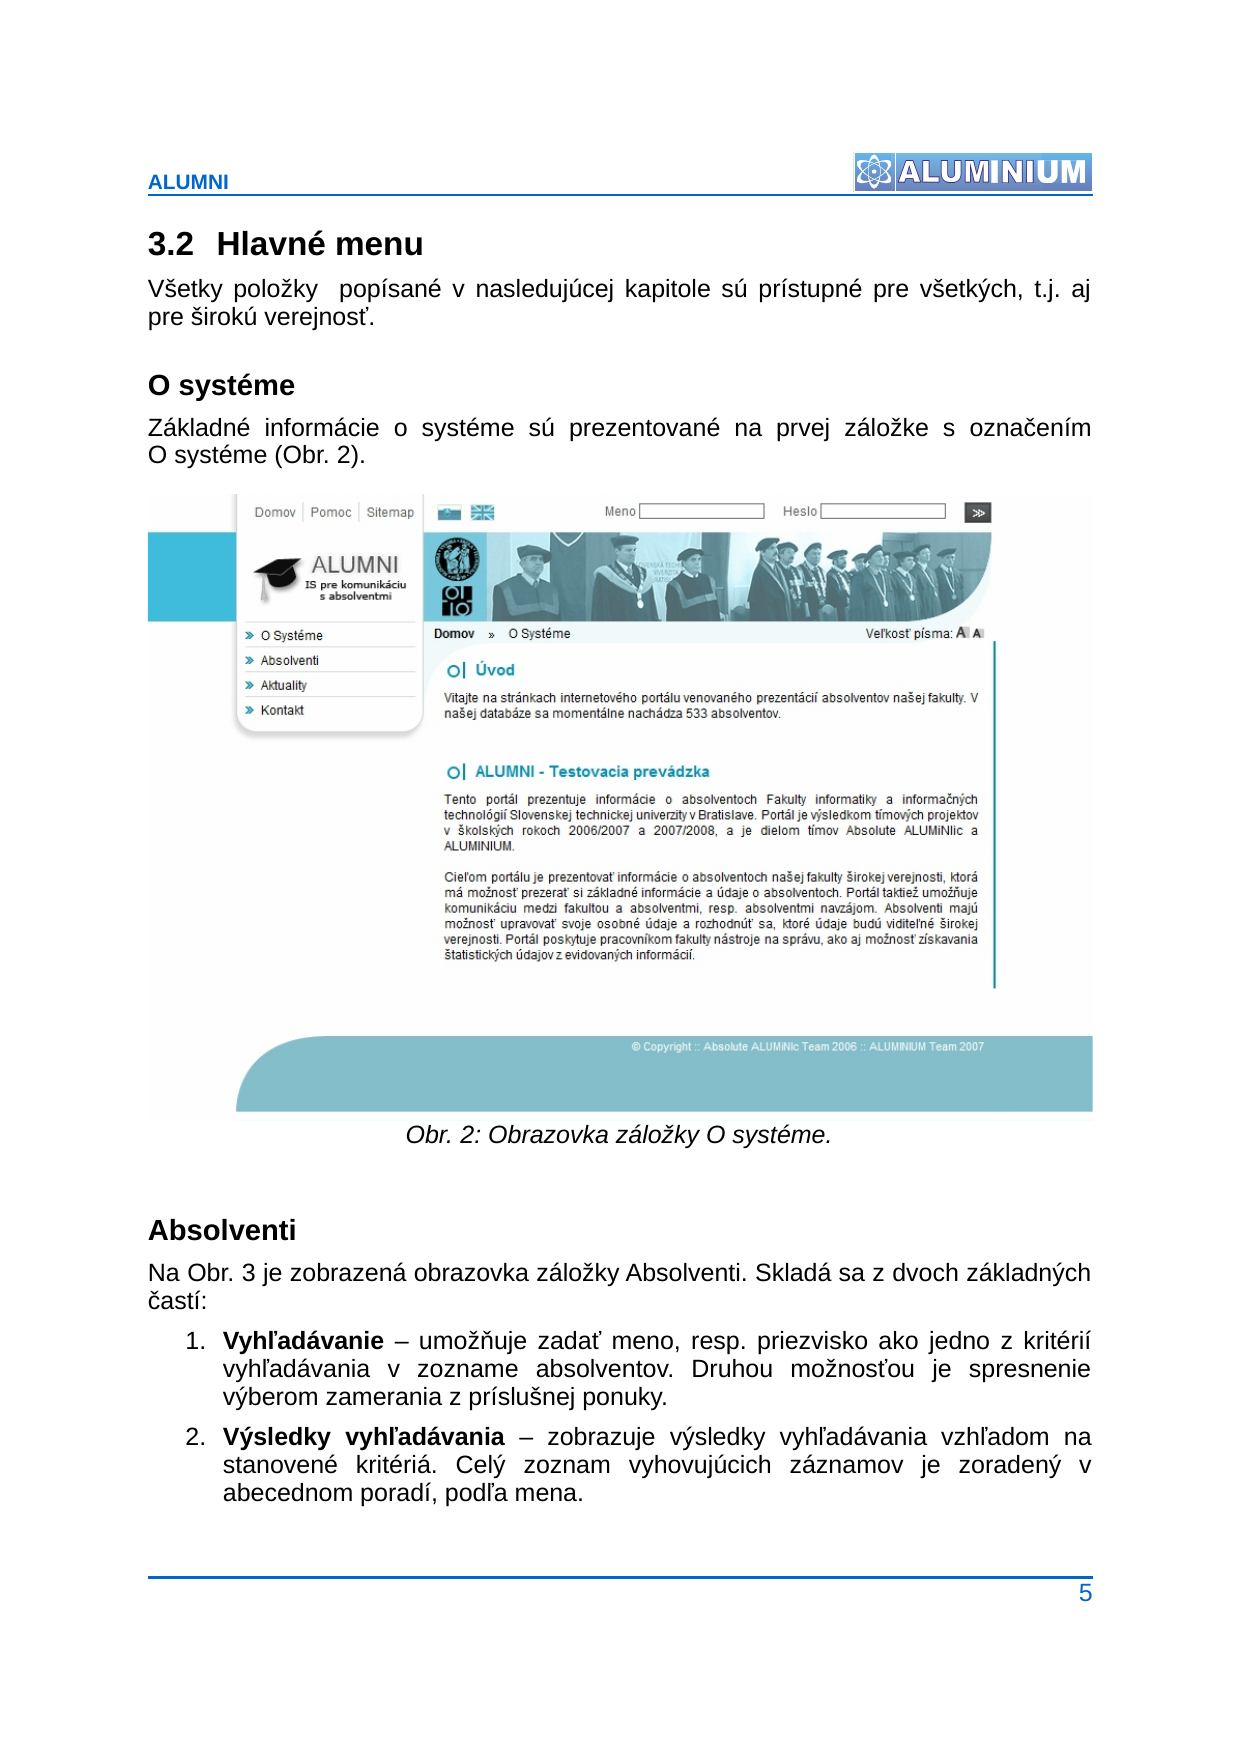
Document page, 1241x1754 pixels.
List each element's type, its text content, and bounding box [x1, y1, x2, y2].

text Všetky položky popísané v nasledujúcej kapitole sú prístupné pre všetkých, t.j. aj pre širokú verejnosť. [148, 275, 1093, 331]
picture [147, 494, 1093, 1121]
list Výsledky vyhľadávania – zobrazuje výsledky vyhľadávania vzhľadom na stanovené kritériá. Celý zoznam vyhovujúcich záznamov je zoradený v abecednom poradí, podľa mena. [185, 1423, 1093, 1507]
text Na Obr. 3 je zobrazená obrazovka záložky Absolventi. Skladá sa z dvoch základných častí: [148, 1259, 1093, 1314]
subtitle O systéme [148, 368, 1093, 401]
subtitle Hlavné menu [148, 226, 1093, 263]
text Obr. 2: Obrazovka záložky O systéme. [148, 1121, 1093, 1148]
text Základné informácie o systéme sú prezentované na prvej záložke s označením O systéme (Obr. 2). [148, 413, 1093, 469]
list Vyhľadávanie – umožňuje zadať meno, resp. priezvisko ako jedno z kritérií vyhľadávania v zozname absolventov. Druhou možnosťou je spresnenie výberom zamerania z príslušnej ponuky. [185, 1327, 1093, 1411]
subtitle Absolventi [148, 1214, 1093, 1246]
